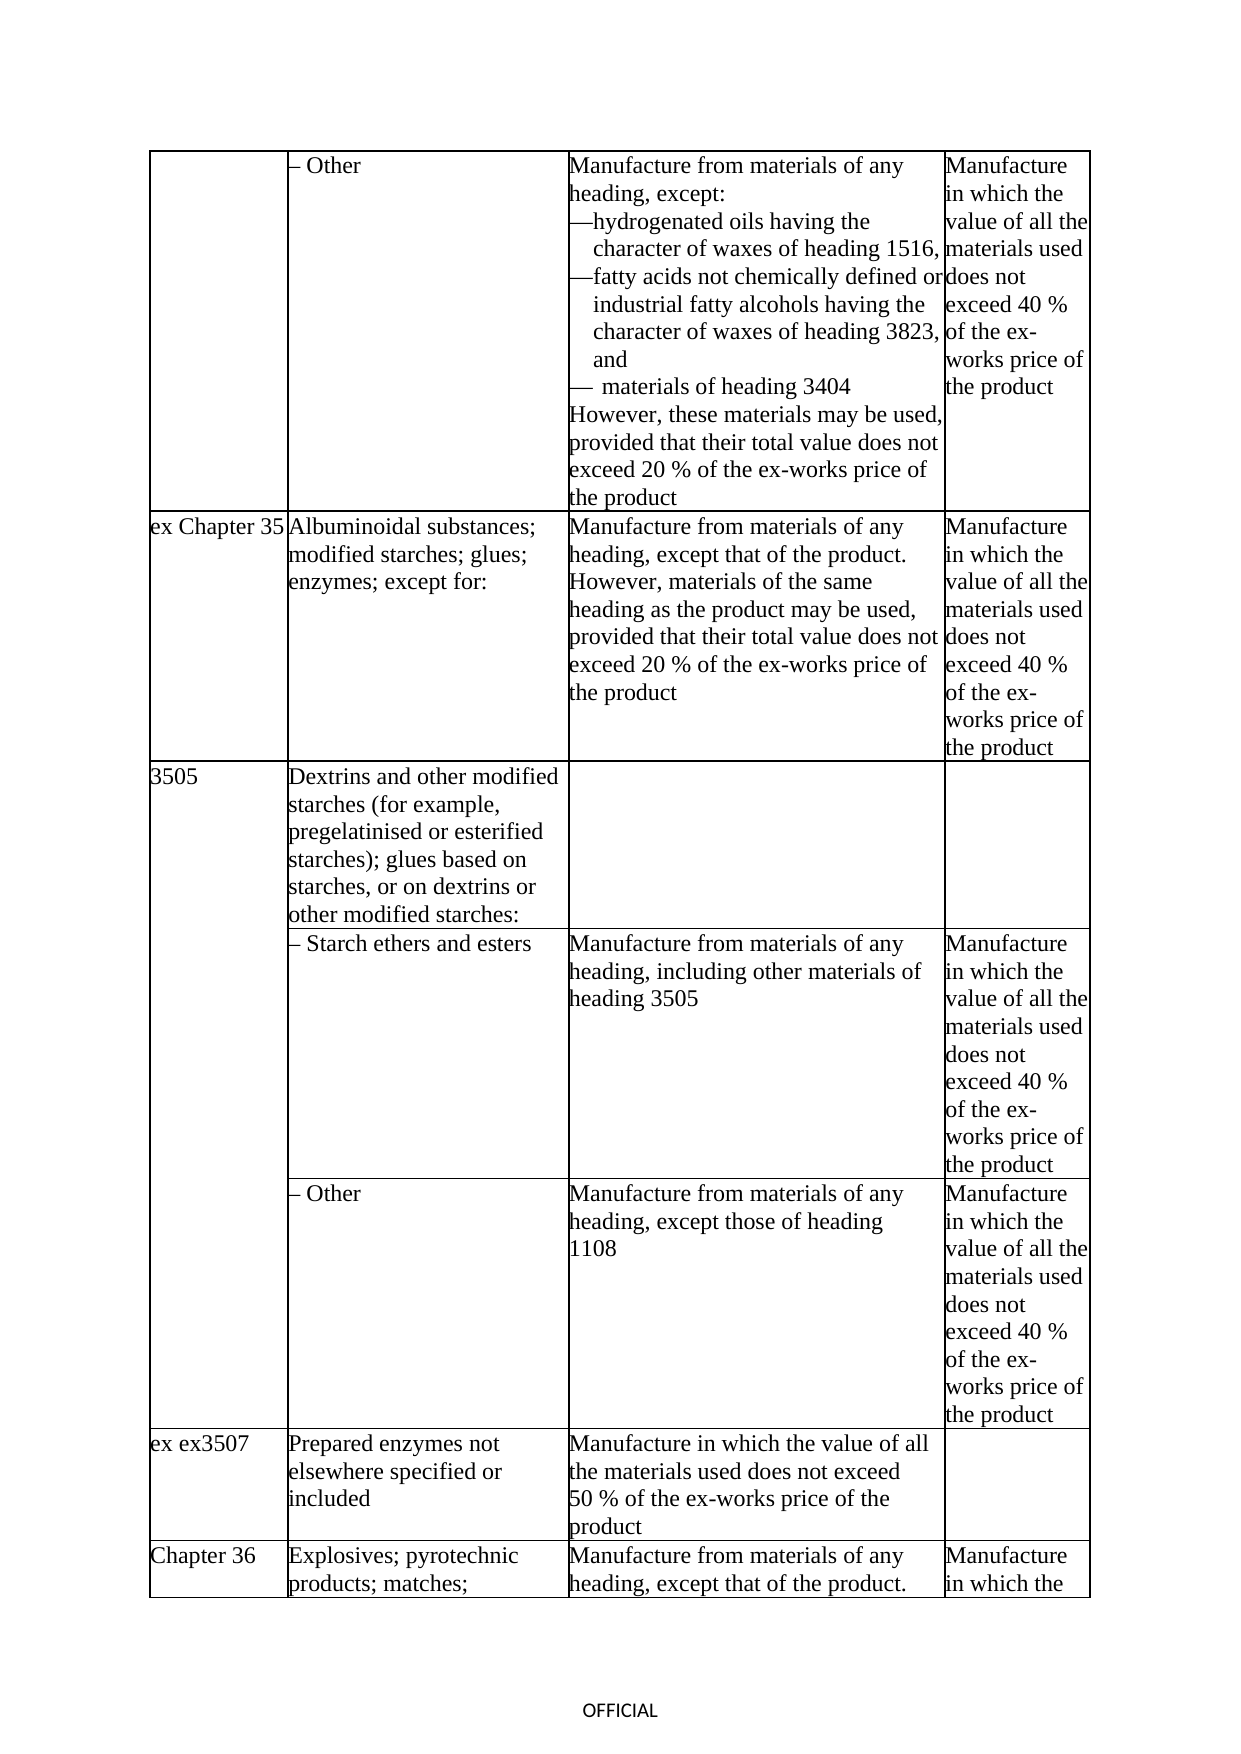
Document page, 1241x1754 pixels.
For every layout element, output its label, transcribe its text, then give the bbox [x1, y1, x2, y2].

table_cell Prepared enzymes not elsewhere specified or included [289, 1429, 568, 1539]
table_cell Dextrins and other modified starches (for example, pregelatinised or esterified starches); glues based on starches, or on dextrins or other modified starches: [289, 762, 568, 928]
table_cell Manufacture from materials of any heading, except that of the product. [570, 1541, 944, 1596]
table_cell ex Chapter 35 [151, 512, 287, 760]
table_header — [570, 262, 593, 372]
table_cell Explosives; pyrotechnic products; matches; [289, 1541, 568, 1596]
table_cell Albuminoidal substances; modified starches; glues; enzymes; except for: [289, 512, 568, 760]
table_cell ex ex3507 [151, 1429, 287, 1539]
table_cell [946, 762, 1089, 928]
table_cell Manufacture in which the [946, 1541, 1089, 1596]
table_header hydrogenated oils having the character of waxes of heading 1516, [593, 207, 944, 262]
table_cell [151, 152, 287, 510]
table_cell [570, 762, 944, 928]
table_cell Manufacture from materials of any heading, except that of the product. However, materials of the same heading as the product may be used, provided that their total value does not exceed 20 % of the ex-works price of the product [570, 512, 944, 760]
table_cell Manufacture in which the value of all the materials used does not exceed 40 % of the ex-works price of the product [946, 1179, 1089, 1428]
table_header — [570, 207, 593, 262]
table_cell Manufacture from materials of any heading, except those of heading 1108 [570, 1179, 944, 1428]
table_cell Manufacture from materials of any heading, including other materials of heading 3505 [570, 929, 944, 1178]
table_cell Manufacture in which the value of all the materials used does not exceed 40 % of the ex-works price of the product [946, 512, 1089, 760]
table_cell Chapter 36 [151, 1541, 287, 1596]
table_cell Manufacture in which the value of all the materials used does not exceed 40 % of the ex-works price of the product [946, 929, 1089, 1178]
table_header fatty acids not chemically defined or industrial fatty alcohols having the character of waxes of heading 3823, and [593, 262, 944, 372]
table_header — [570, 373, 602, 400]
table_cell Manufacture in which the value of all the materials used does not exceed 40 % of the ex-works price of the product [946, 152, 1089, 510]
table_cell Manufacture from materials of any heading, except: However, these materials may be used, provided that their total value does not exceed 20 % of the ex-works price of the product [570, 152, 944, 510]
table_cell [946, 1429, 1089, 1539]
table_cell – Other [289, 1179, 568, 1428]
table_cell 3505 [151, 762, 287, 1428]
table_cell – Starch ethers and esters [289, 929, 568, 1178]
table_header materials of heading 3404 [602, 373, 944, 400]
table_cell – Other [289, 152, 568, 510]
table_cell Manufacture in which the value of all the materials used does not exceed 50 % of the ex-works price of the product [570, 1429, 944, 1539]
